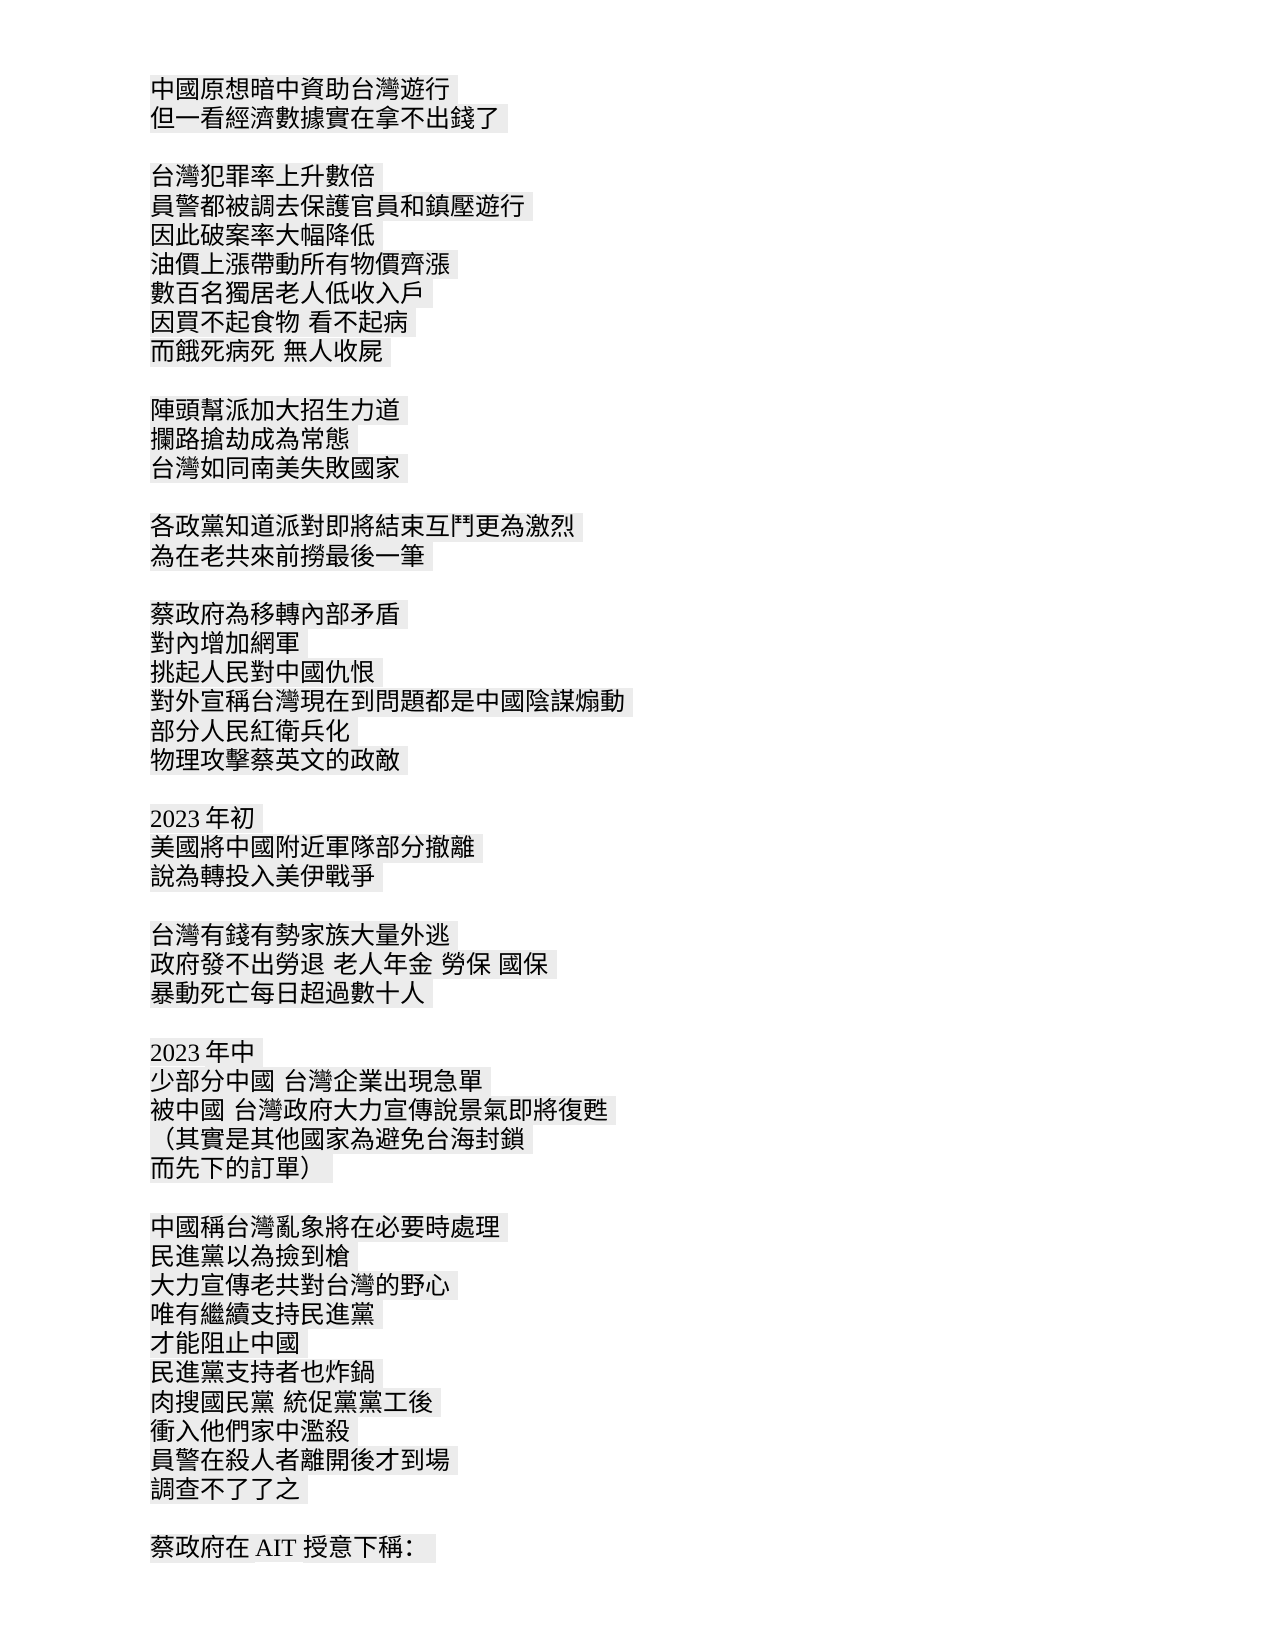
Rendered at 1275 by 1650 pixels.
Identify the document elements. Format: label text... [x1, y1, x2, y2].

text 中國原想暗中資助台灣遊行 但一看經濟數據實在拿不出錢了 台灣犯罪率上升數倍 員警都被調去保護官員和鎮壓遊行 因此破案率大幅降低 油價上漲帶動所有物價齊漲 數百名獨居老人低收入戶 因買不起食物 看不起病 而餓死病死 無人收屍 陣頭幫派加大招生力道 攔路搶劫成為常態 台灣如同南美失敗國家 各政黨知道派對即將結束互鬥更為激烈 為在老共來前撈最後一筆 蔡政府為移轉內部矛盾 對內增加網軍 挑起人民對中國仇恨 對外宣稱台灣現在到問題都是中國陰謀煽動 部分人民紅衛兵化 物理攻擊蔡英文的政敵 2023年初 美國將中國附近軍隊部分撤離 說為轉投入美伊戰爭 台灣有錢有勢家族大量外逃 政府發不出勞退 老人年金 勞保 國保 暴動死亡每日超過數十人 2023年中 少部分中國 台灣企業出現急單 被中國 台灣政府大力宣傳說景氣即將復甦 （其實是其他國家為避免台海封鎖 而先下的訂單） 中國稱台灣亂象將在必要時處理 民進黨以為撿到槍 大力宣傳老共對台灣的野心 唯有繼續支持民進黨 才能阻止中國 民進黨支持者也炸鍋 肉搜國民黨 統促黨黨工後 衝入他們家中濫殺 員警在殺人者離開後才到場 調查不了了之 蔡政府在AIT 授意下稱： [150, 75, 1125, 1563]
